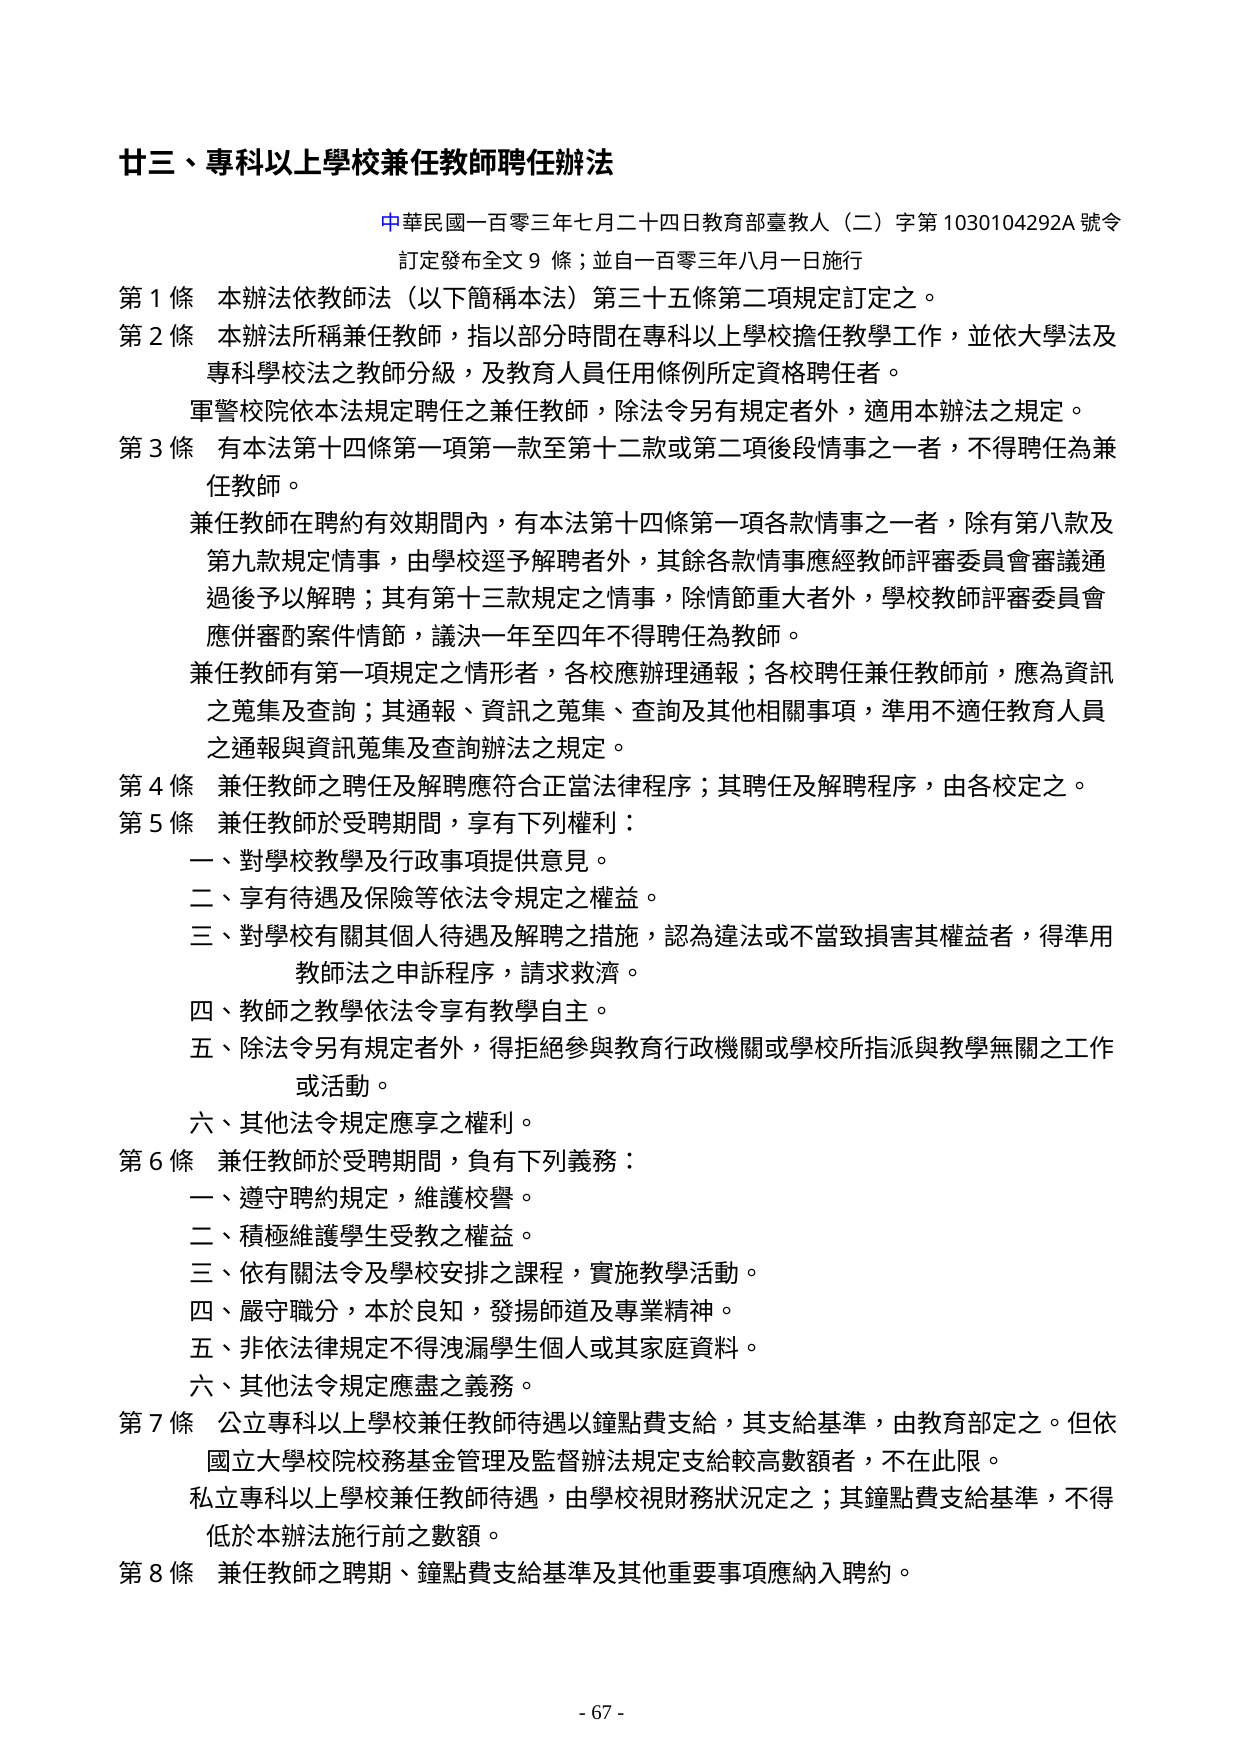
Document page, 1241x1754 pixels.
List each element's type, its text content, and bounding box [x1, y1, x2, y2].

text 第 8 條 兼任教師之聘期、鐘點費支給基準及其他重要事項應納入聘約。 [118, 1553, 1122, 1590]
text 第 4 條 兼任教師之聘任及解聘應符合正當法律程序；其聘任及解聘程序，由各校定之。 [118, 765, 1122, 803]
text 四、嚴守職分，本於良知，發揚師道及專業精神。 [118, 1290, 1122, 1328]
text 第 1 條 本辦法依教師法（以下簡稱本法）第三十五條第二項規定訂定之。 [118, 278, 1122, 315]
text 第 2 條 本辦法所稱兼任教師，指以部分時間在專科以上學校擔任教學工作，並依大學法及專科學校法之教師分級，及教育人員任用條例所定資格聘任者。 [118, 315, 1122, 390]
text 六、其他法令規定應盡之義務。 [118, 1365, 1122, 1403]
text 私立專科以上學校兼任教師待遇，由學校視財務狀況定之；其鐘點費支給基準，不得低於本辦法施行前之數額。 [118, 1478, 1122, 1553]
text 一、對學校教學及行政事項提供意見。 [118, 840, 1122, 878]
text 兼任教師在聘約有效期間內，有本法第十四條第一項各款情事之一者，除有第八款及第九款規定情事，由學校逕予解聘者外，其餘各款情事應經教師評審委員會審議通過後予以解聘；其有第十三款規定之情事，除情節重大者外，學校教師評審委員會應併審酌案件情節，議決一年至四年不得聘任為教師。 [118, 503, 1122, 653]
text 一、遵守聘約規定，維護校譽。 [118, 1178, 1122, 1215]
text 五、除法令另有規定者外，得拒絕參與教育行政機關或學校所指派與教學無關之工作或活動。 [118, 1028, 1122, 1103]
text 中華民國一百零三年七月二十四日教育部臺教人（二）字第1030104292A號令訂定發布全文 9 條；並自一百零三年八月一日施行 [380, 203, 1122, 278]
text 三、對學校有關其個人待遇及解聘之措施，認為違法或不當致損害其權益者，得準用教師法之申訴程序，請求救濟。 [118, 915, 1122, 990]
text 第 5 條 兼任教師於受聘期間，享有下列權利： [118, 803, 1122, 840]
text 第 7 條 公立專科以上學校兼任教師待遇以鐘點費支給，其支給基準，由教育部定之。但依國立大學校院校務基金管理及監督辦法規定支給較高數額者，不在此限。 [118, 1403, 1122, 1478]
text 兼任教師有第一項規定之情形者，各校應辦理通報；各校聘任兼任教師前，應為資訊之蒐集及查詢；其通報、資訊之蒐集、查詢及其他相關事項，準用不適任教育人員之通報與資訊蒐集及查詢辦法之規定。 [118, 653, 1122, 765]
text 第 6 條 兼任教師於受聘期間，負有下列義務： [118, 1140, 1122, 1178]
subtitle 廿三、專科以上學校兼任教師聘任辦法 [118, 124, 1122, 199]
text 二、積極維護學生受教之權益。 [118, 1215, 1122, 1253]
text 五、非依法律規定不得洩漏學生個人或其家庭資料。 [118, 1328, 1122, 1365]
text 第 3 條 有本法第十四條第一項第一款至第十二款或第二項後段情事之一者，不得聘任為兼任教師。 [118, 428, 1122, 503]
text 軍警校院依本法規定聘任之兼任教師，除法令另有規定者外，適用本辦法之規定。 [118, 390, 1122, 428]
text 二、享有待遇及保險等依法令規定之權益。 [118, 878, 1122, 915]
text 四、教師之教學依法令享有教學自主。 [118, 990, 1122, 1028]
text 六、其他法令規定應享之權利。 [118, 1103, 1122, 1140]
text 三、依有關法令及學校安排之課程，實施教學活動。 [118, 1253, 1122, 1290]
